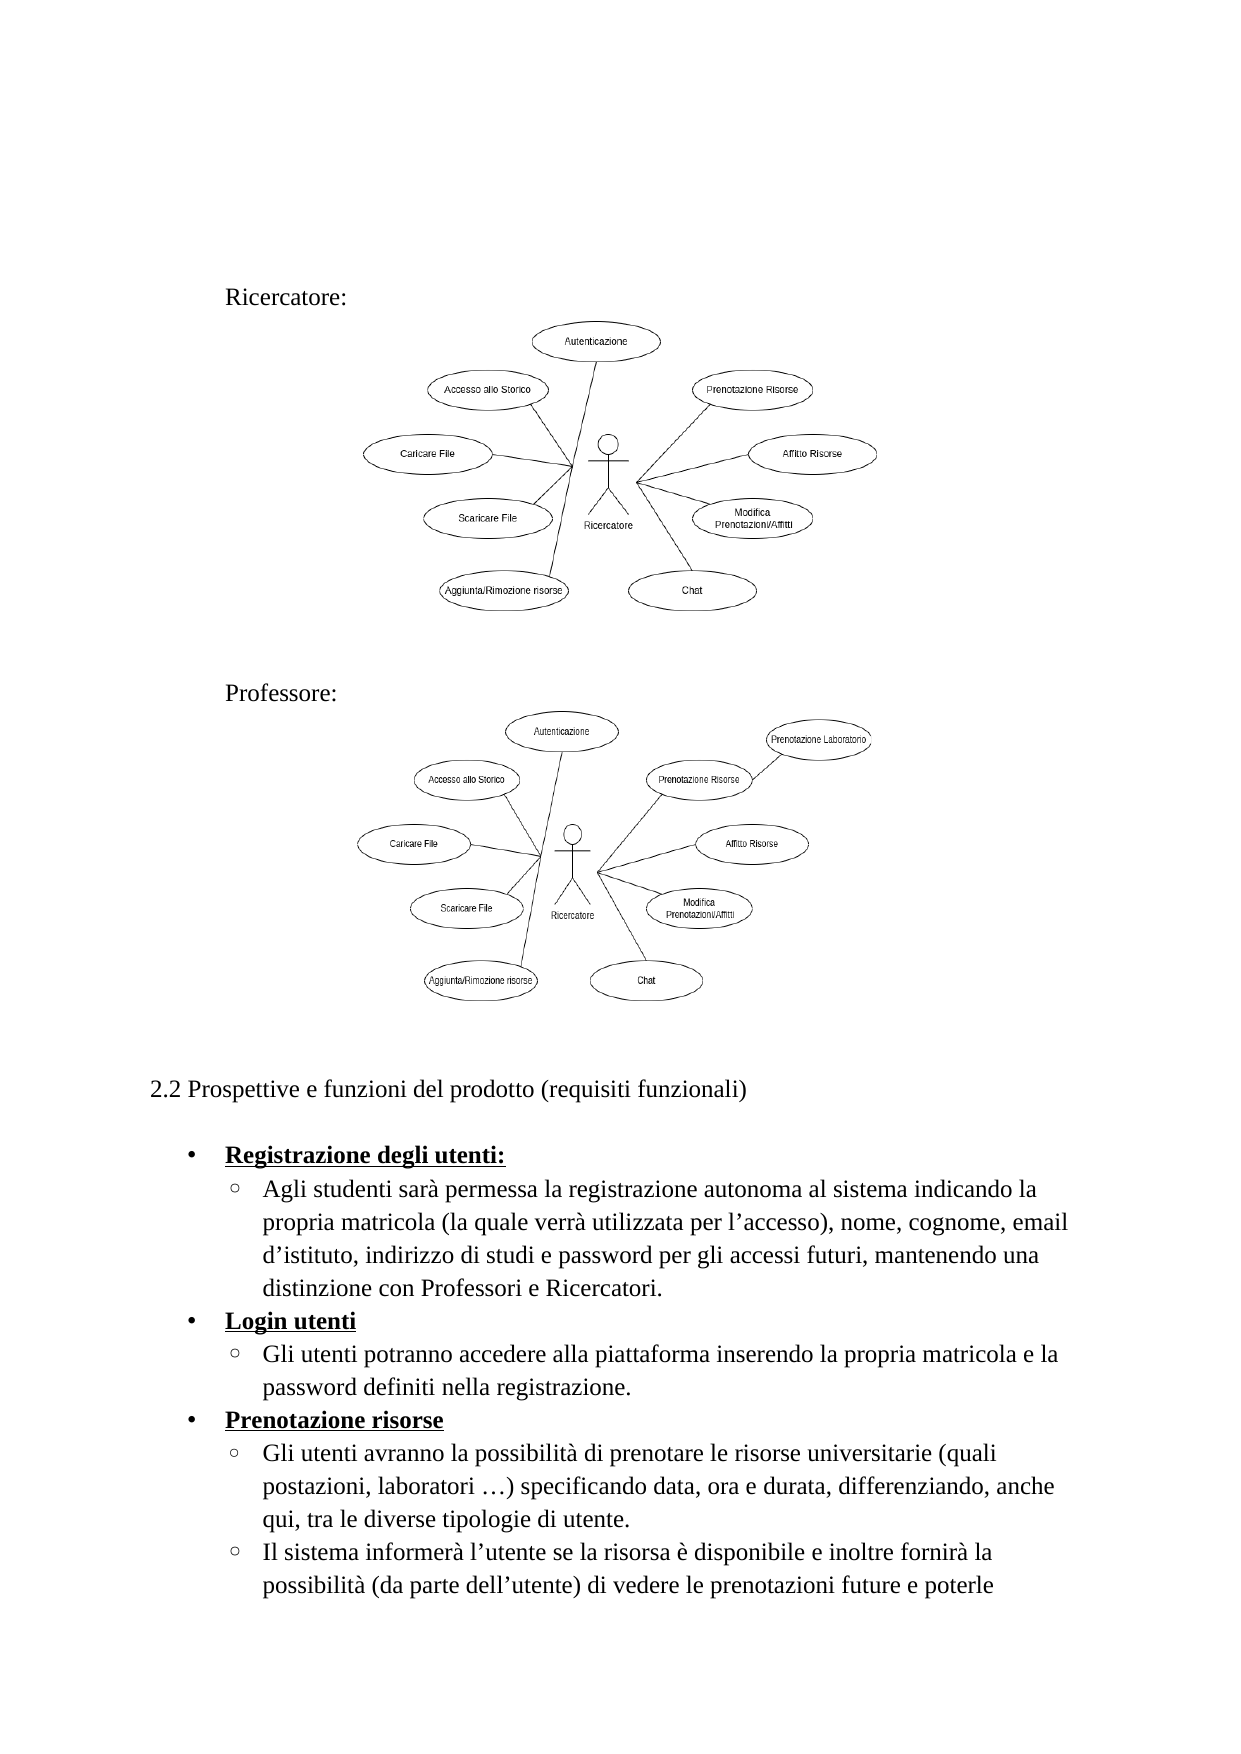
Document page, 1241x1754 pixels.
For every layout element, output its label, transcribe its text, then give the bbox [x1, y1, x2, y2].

list Login utenti [187, 1306, 1090, 1334]
list Prenotazione risorse [187, 1405, 1090, 1433]
list Registrazione degli utenti: [187, 1141, 1090, 1169]
list Gli utenti potranno accedere alla piattaforma inserendo la propria matricola e la password definiti nella registrazione. [225, 1339, 1090, 1401]
list Il sistema informerà l’utente se la risorsa è disponibile e inoltre fornirà la possibilità (da parte dell’utente) di vedere le prenotazioni future e poterle [225, 1537, 1090, 1599]
list Agli studenti sarà permessa la registrazione autonoma al sistema indicando la propria matricola (la quale verrà utilizzata per l’accesso), nome, cognome, email d’istituto, indirizzo di studi e password per gli accessi futuri, mantenendo una distinzione con Professori e Ricercatori. [225, 1174, 1090, 1301]
list Gli utenti avranno la possibilità di prenotare le risorse universitarie (quali postazioni, laboratori …) specificando data, ora e durata, differenziando, anche qui, tra le diverse tipologie di utente. [225, 1438, 1090, 1533]
text 2.2 Prospettive e funzioni del prodotto (requisiti funzionali) [150, 1074, 1090, 1103]
text Professore: [150, 678, 1090, 707]
text Ricercatore: [150, 282, 1090, 311]
